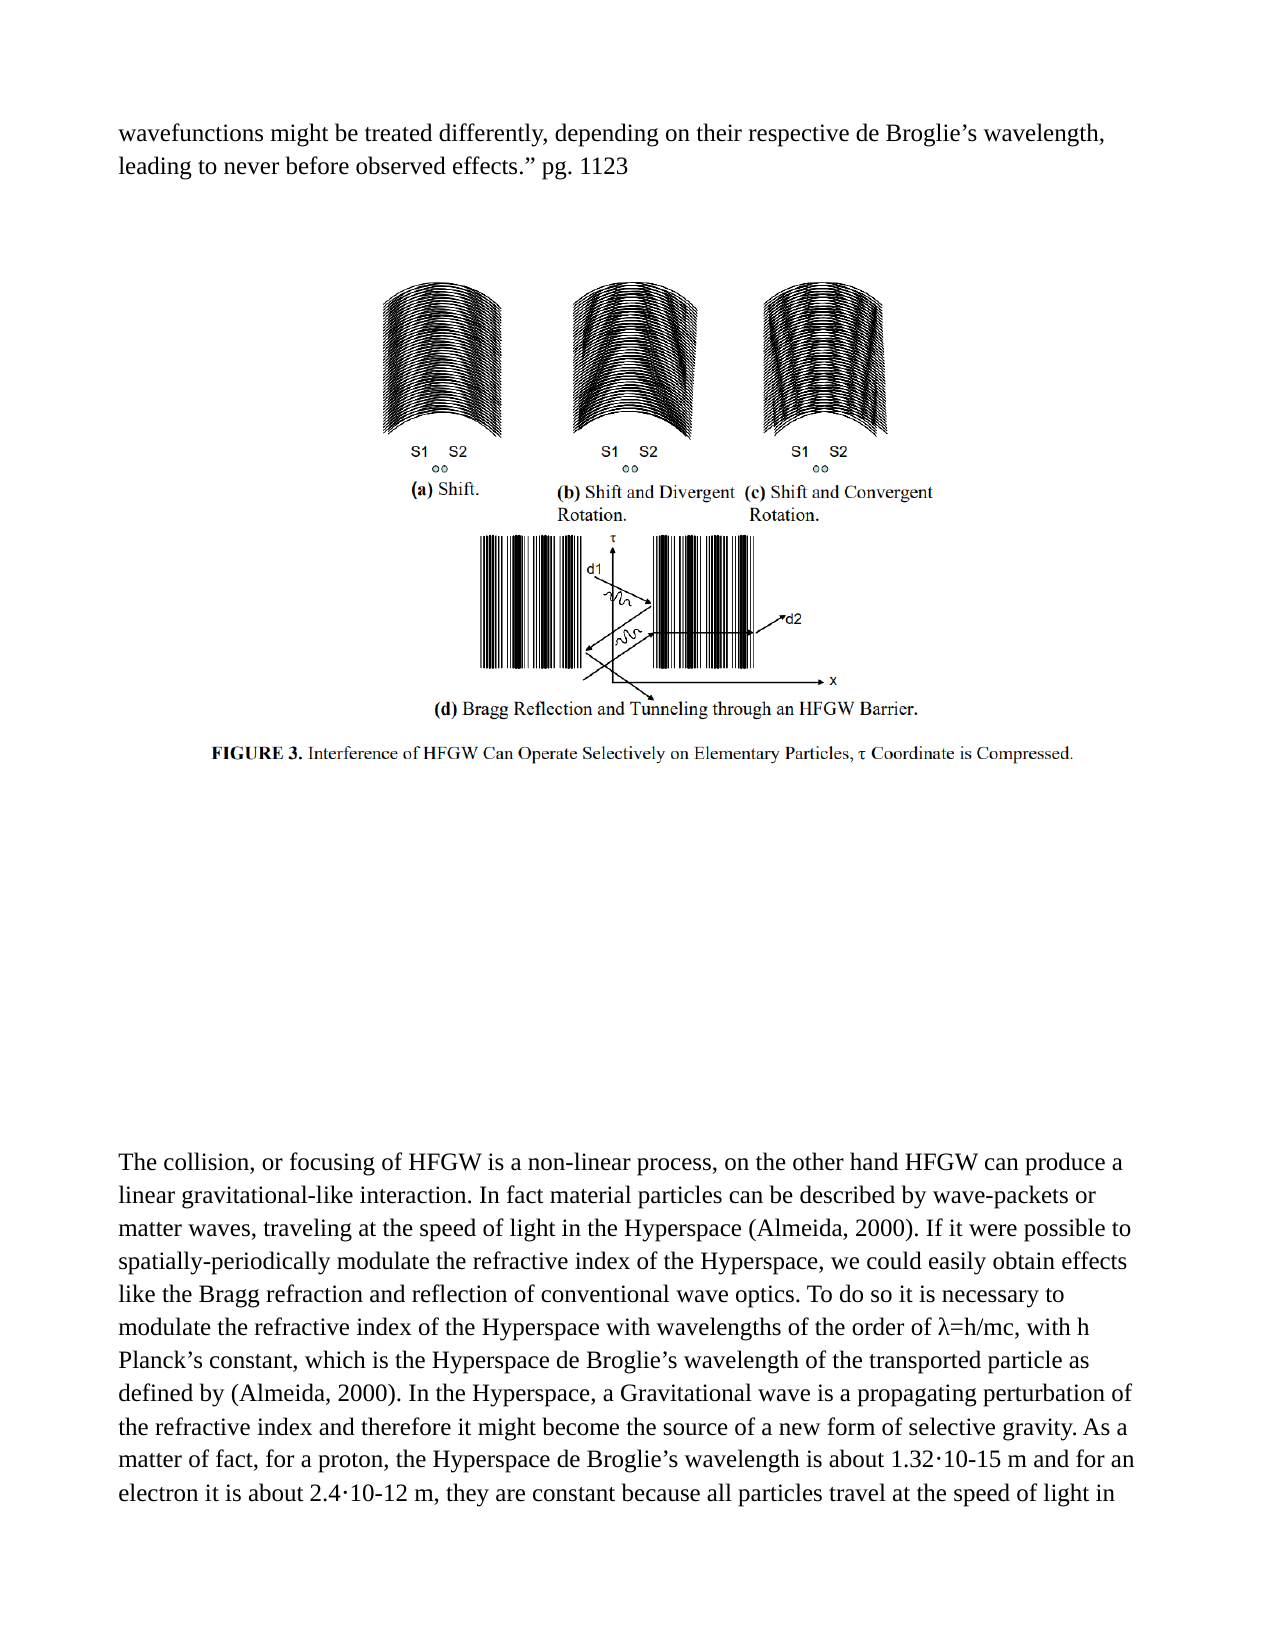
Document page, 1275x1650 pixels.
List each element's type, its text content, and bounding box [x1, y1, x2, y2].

picture [171, 250, 1104, 780]
text wavefunctions might be treated differently, depending on their respective de Broglie’s wavelength, leading to never before observed effects.” pg. 1123 [118, 118, 1157, 180]
text The collision, or focusing of HFGW is a non-linear process, on the other hand HFGW can produce a linear gravitational-like interaction. In fact material particles can be described by wave-packets or matter waves, traveling at the speed of light in the Hyperspace (Almeida, 2000). If it were possible to spatially-periodically modulate the refractive index of the Hyperspace, we could easily obtain effects like the Bragg refraction and reflection of conventional wave optics. To do so it is necessary to modulate the refractive index of the Hyperspace with wavelengths of the order of λ=h/mc, with h Planck’s constant, which is the Hyperspace de Broglie’s wavelength of the transported particle as defined by (Almeida, 2000). In the Hyperspace, a Gravitational wave is a propagating perturbation of the refractive index and therefore it might become the source of a new form of selective gravity. As a matter of fact, for a proton, the Hyperspace de Broglie’s wavelength is about 1.32⋅10-15 m and for an electron it is about 2.4⋅10-12 m, they are constant because all particles travel at the speed of light in [118, 1147, 1157, 1506]
